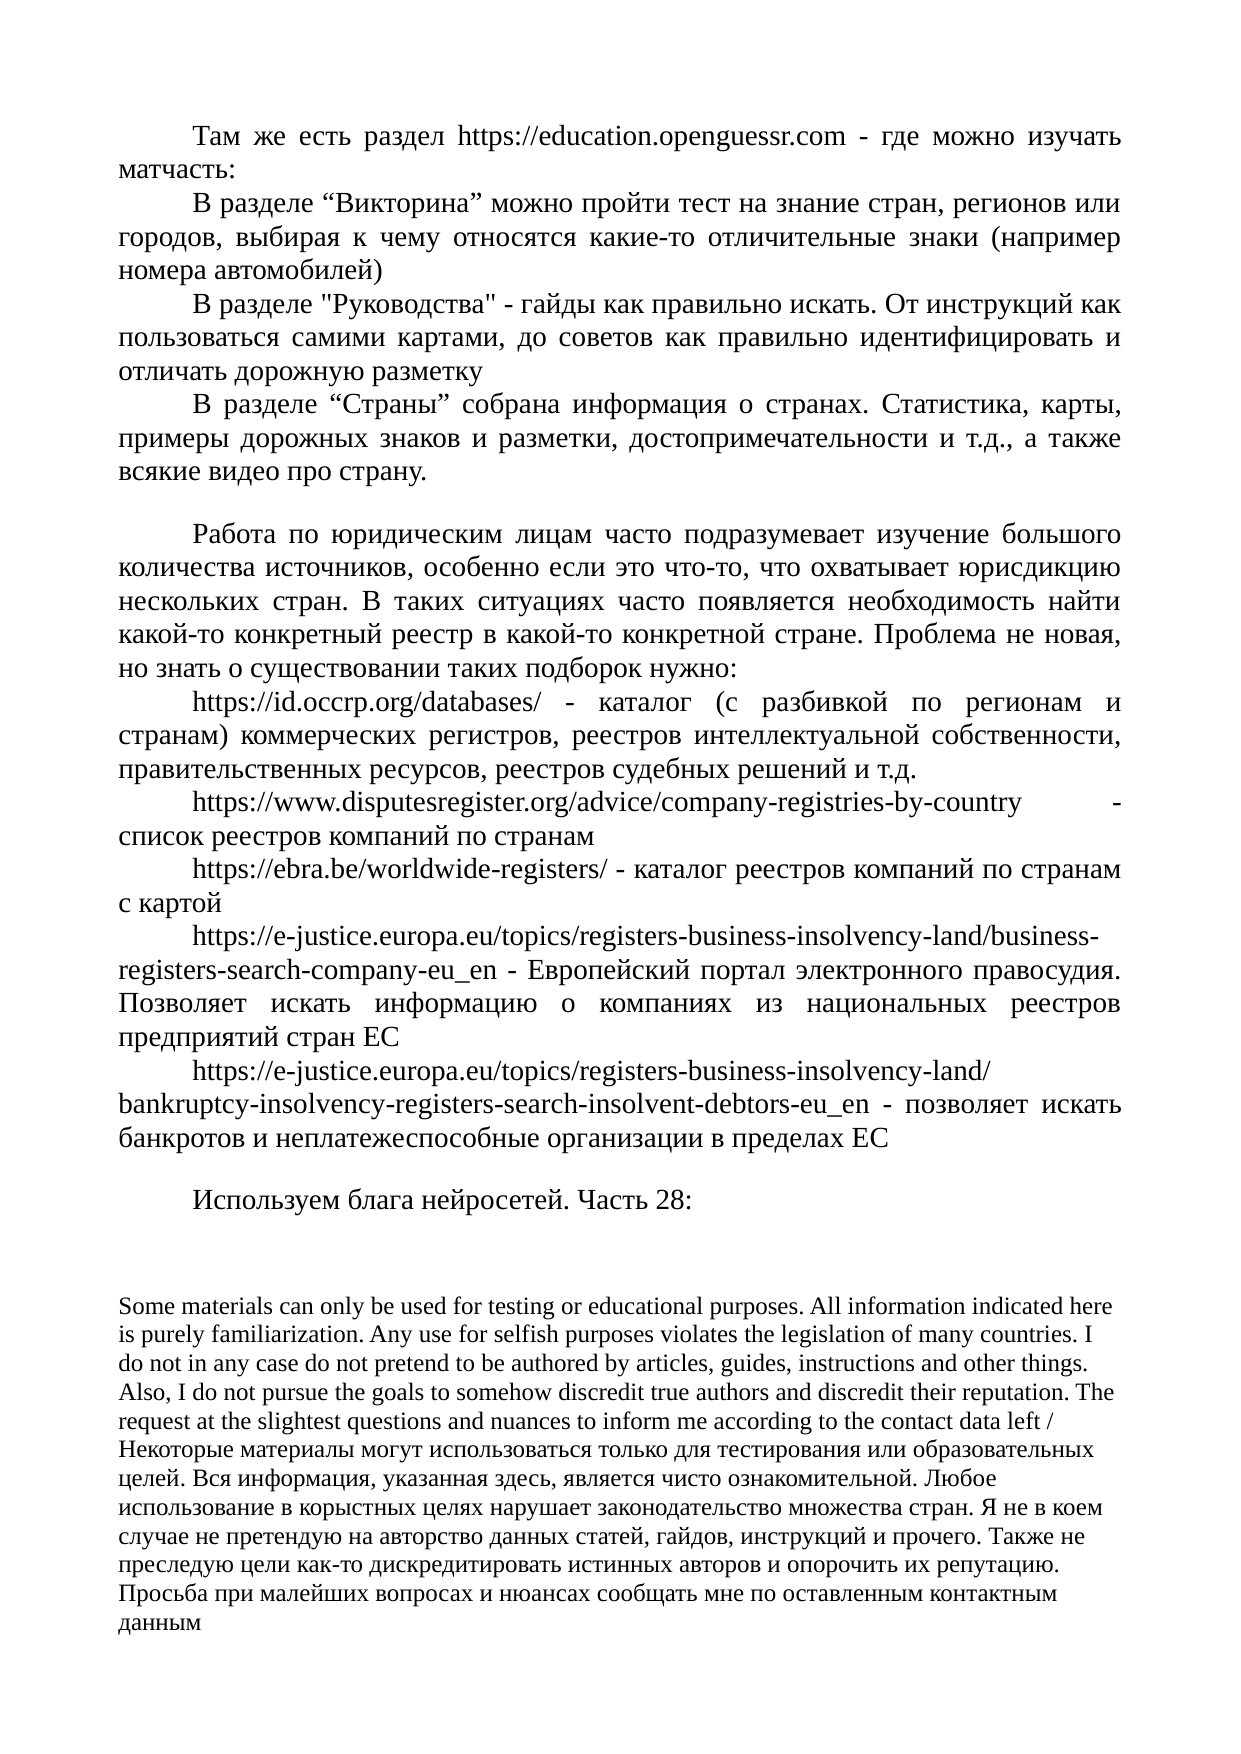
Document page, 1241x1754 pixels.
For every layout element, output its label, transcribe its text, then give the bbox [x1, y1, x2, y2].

text https://id.occrp.org/databases/ - каталог (с разбивкой по регионам и странам) коммерческих регистров, реестров интеллектуальной собственности, правительственных ресурсов, реестров судебных решений и т.д. [118, 684, 1122, 784]
text https://e-justice.europa.eu/topics/registers-business-insolvency-land/business-registers-search-company-eu_en - Европейский портал электронного правосудия. Позволяет искать информацию о компаниях из национальных реестров предприятий стран ЕС [118, 918, 1122, 1053]
text Работа по юридическим лицам часто подразумевает изучение большого количества источников, особенно если это что-то, что охватывает юрисдикцию нескольких стран. В таких ситуациях часто появляется необходимость найти какой-то конкретный реестр в какой-то конкретной стране. Проблема не новая, но знать о существовании таких подборок нужно: [118, 516, 1122, 684]
text Используем блага нейросетей. Часть 28: [118, 1182, 1122, 1216]
text В разделе "Руководства" - гайды как правильно искать. От инструкций как пользоваться самими картами, до советов как правильно идентифицировать и отличать дорожную разметку [118, 286, 1122, 386]
text В разделе “Страны” собрана информация о странах. Статистика, карты, примеры дорожных знаков и разметки, достопримечательности и т.д., а также всякие видео про страну. [118, 386, 1122, 487]
text Там же есть раздел https://education.openguessr.com - где можно изучать матчасть: [118, 118, 1122, 185]
text https://www.disputesregister.org/advice/company-registries-by-country - список реестров компаний по странам [118, 784, 1122, 851]
text В разделе “Викторина” можно пройти тест на знание стран, регионов или городов, выбирая к чему относятся какие-то отличительные знаки (например номера автомобилей) [118, 185, 1122, 286]
text https://e-justice.europa.eu/topics/registers-business-insolvency-land/bankruptcy-insolvency-registers-search-insolvent-debtors-eu_en - позволяет искать банкротов и неплатежеспособные организации в пределах ЕС [118, 1053, 1122, 1153]
text https://ebra.be/worldwide-registers/ - каталог реестров компаний по странам с картой [118, 851, 1122, 918]
